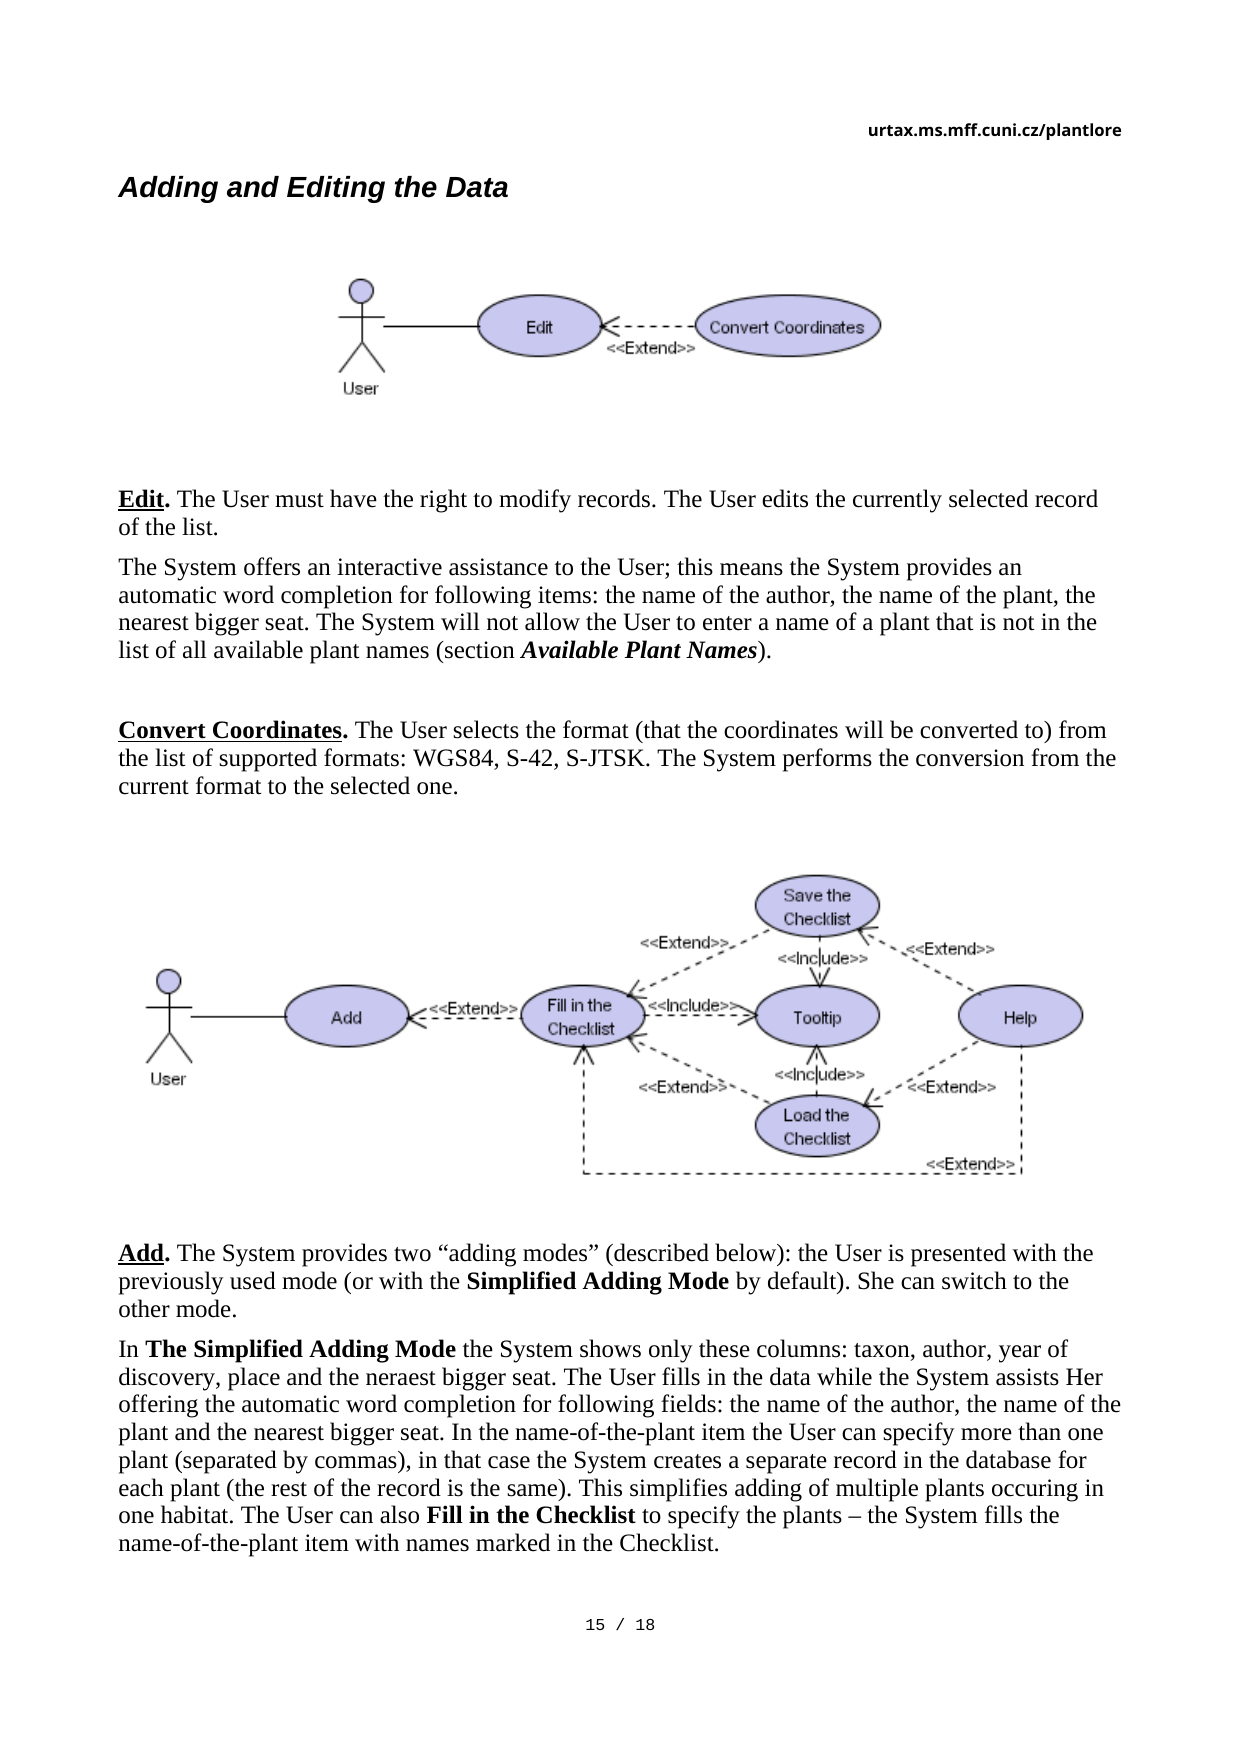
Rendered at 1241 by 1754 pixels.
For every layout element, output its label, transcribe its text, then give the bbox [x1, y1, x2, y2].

text Convert Coordinates. The User selects the format (that the coordinates will be converted to) from the list of supported formats: WGS84, S-42, S-JTSK. The System performs the conversion from the current format to the selected one. [118, 717, 1122, 800]
text Edit. The User must have the right to modify records. The User edits the currently selected record of the list. [118, 485, 1122, 541]
picture [310, 243, 930, 445]
subtitle Adding and Editing the Data [118, 171, 1122, 203]
text In The Simplified Adding Mode the System shows only these columns: taxon, author, year of discovery, place and the neraest bigger seat. The User fills in the data while the System assists Her offering the automatic word completion for following fields: the name of the author, the name of the plant and the nearest bigger seat. In the name-of-the-plant item the User can specify more than one plant (separated by commas), in that case the System creates a separate record in the database for each plant (the rest of the record is the same). This simplifies adding of multiple plants occuring in one habitat. The User can also Fill in the Checklist to specify the plants – the System fills the name-of-the-plant item with names marked in the Checklist. [118, 1335, 1122, 1557]
picture [119, 840, 1121, 1200]
text The System offers an interactive assistance to the User; this means the System provides an automatic word completion for following items: the name of the author, the name of the plant, the nearest bigger seat. The System will not allow the User to enter a name of a plant that is not in the list of all available plant names (section Available Plant Names). [118, 553, 1122, 664]
text Add. The System provides two “adding modes” (described below): the User is presented with the previously used mode (or with the Simplified Adding Mode by default). She can switch to the other mode. [118, 1239, 1122, 1323]
